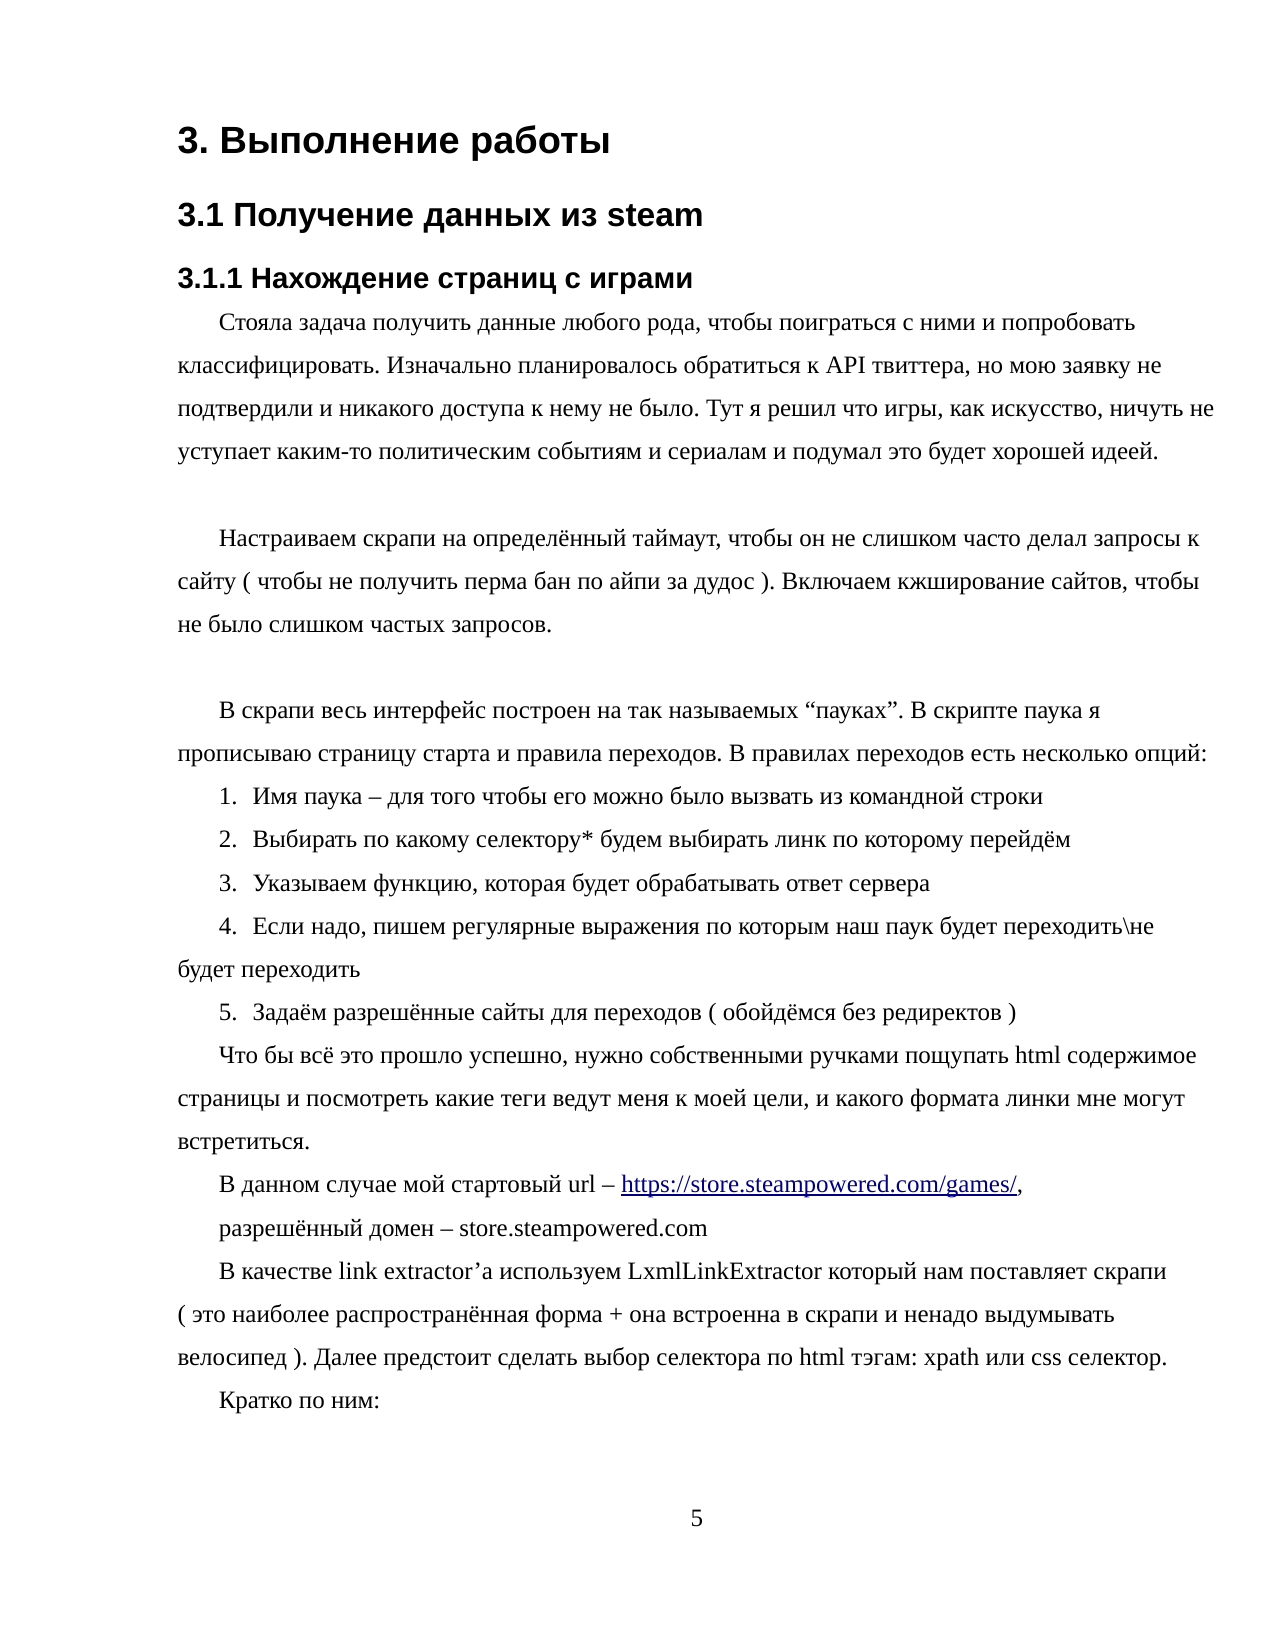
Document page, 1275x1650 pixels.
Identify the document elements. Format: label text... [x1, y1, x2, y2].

text В качестве link extractor’a используем LxmlLinkExtractor который нам поставляет скрапи ( это наиболее распространённая форма + она встроенна в скрапи и ненадо выдумывать велосипед ). Далее предстоит сделать выбор селектора по html тэгам: xpath или css селектор. [177, 1256, 1216, 1371]
text Что бы всё это прошло успешно, нужно собственными ручками пощупать html содержимое страницы и посмотреть какие теги ведут меня к моей цели, и какого формата линки мне могут встретиться. [177, 1040, 1216, 1155]
text В скрапи весь интерфейс построен на так называемых “пауках”. В скрипте паука я прописываю страницу старта и правила переходов. В правилах переходов есть несколько опций: [177, 695, 1216, 767]
list Задаём разрешённые сайты для переходов ( обойдёмся без редиректов ) [177, 997, 1216, 1026]
text Кратко по ним: [177, 1385, 1216, 1414]
text Настраиваем скрапи на определённый таймаут, чтобы он не слишком часто делал запросы к сайту ( чтобы не получить перма бан по айпи за дудос ). Включаем кжширование сайтов, чтобы не было слишком частых запросов. [177, 523, 1216, 638]
subtitle 3.1 Получение данных из steam [177, 195, 1216, 234]
list Указываем функцию, которая будет обрабатывать ответ сервера [177, 868, 1216, 896]
text Стояла задача получить данные любого рода, чтобы поиграться с ними и попробовать классифицировать. Изначально планировалось обратиться к API твиттера, но мою заявку не подтвердили и никакого доступа к нему не было. Тут я решил что игры, как искусство, ничуть не уступает каким-то политическим событиям и сериалам и подумал это будет хорошей идеей. [177, 307, 1216, 465]
list Выбирать по какому селектору* будем выбирать линк по которому перейдём [177, 824, 1216, 853]
text В данном случае мой стартовый url – https://store.steampowered.com/games/, [177, 1169, 1216, 1198]
subtitle 3.1.1 Нахождение страниц с играми [177, 261, 1216, 294]
subtitle 3. Выполнение работы [177, 118, 1216, 162]
text разрешённый домен – store.steampowered.com [177, 1213, 1216, 1241]
list Имя паука – для того чтобы его можно было вызвать из командной строки [177, 781, 1216, 810]
list Если надо, пишем регулярные выражения по которым наш паук будет переходить\не будет переходить [177, 911, 1216, 983]
